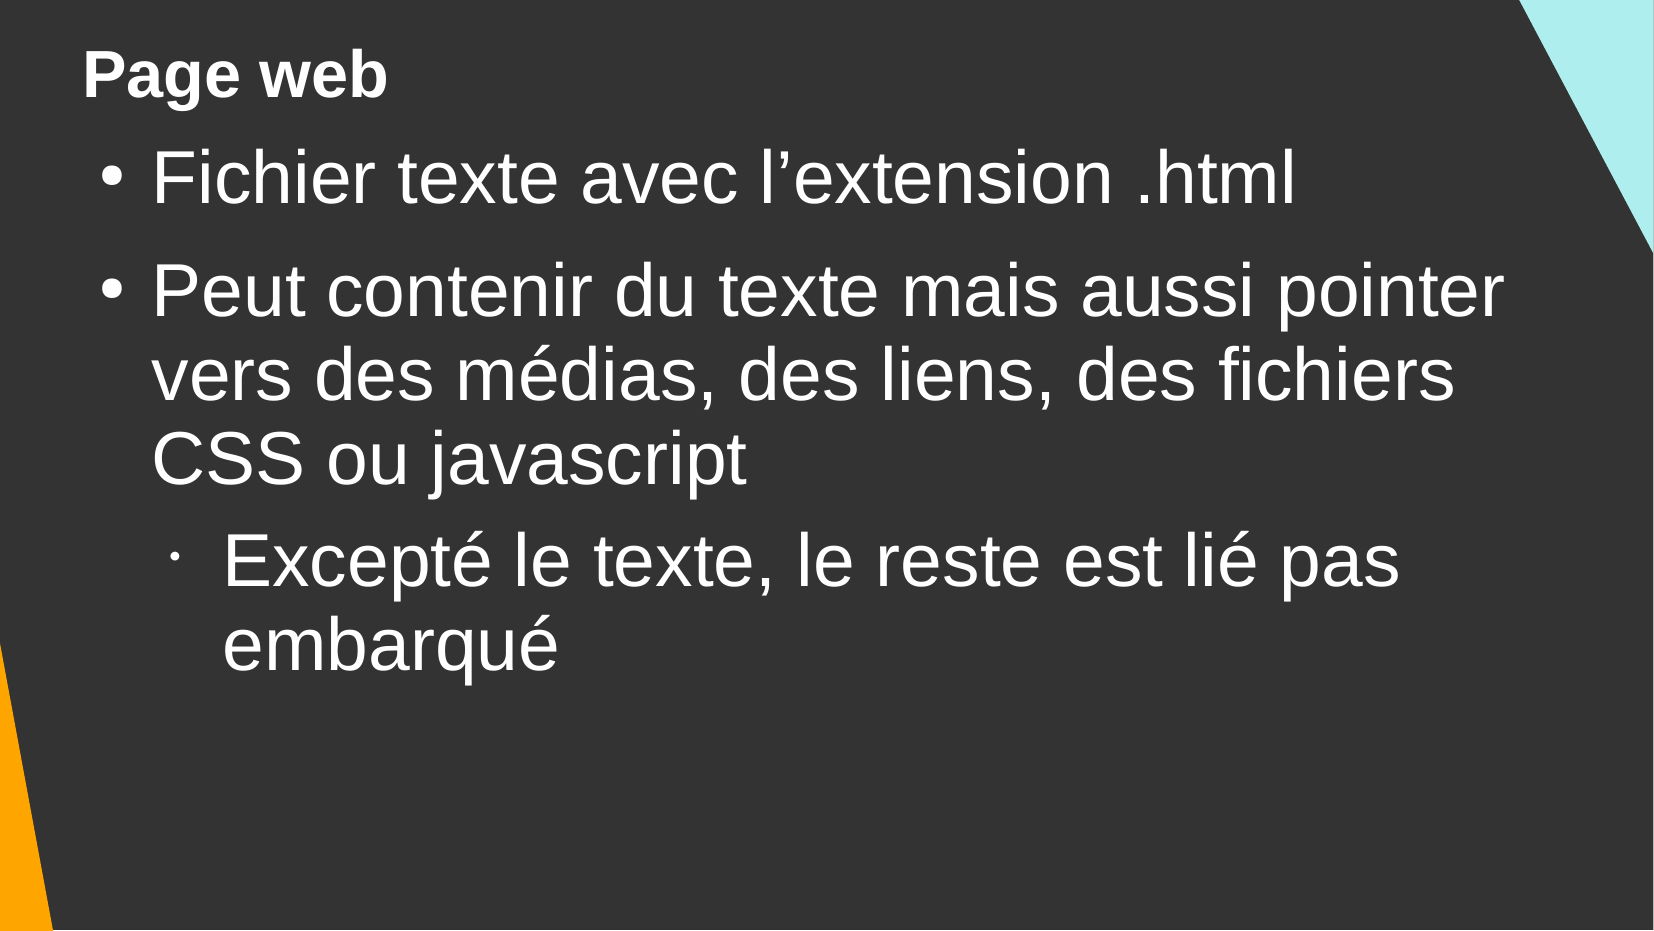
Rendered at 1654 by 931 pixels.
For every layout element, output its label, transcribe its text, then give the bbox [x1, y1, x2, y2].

text_box [1519, 0, 1654, 255]
list Fichier texte avec l’extension .html Peut contenir du texte mais aussi pointer vers des médias, des liens, des fichiers CSS ou javascript Excepté le texte, le reste est lié pas embarqué [80, 135, 1569, 733]
text_box [0, 643, 54, 931]
title Page web [82, 36, 1571, 114]
